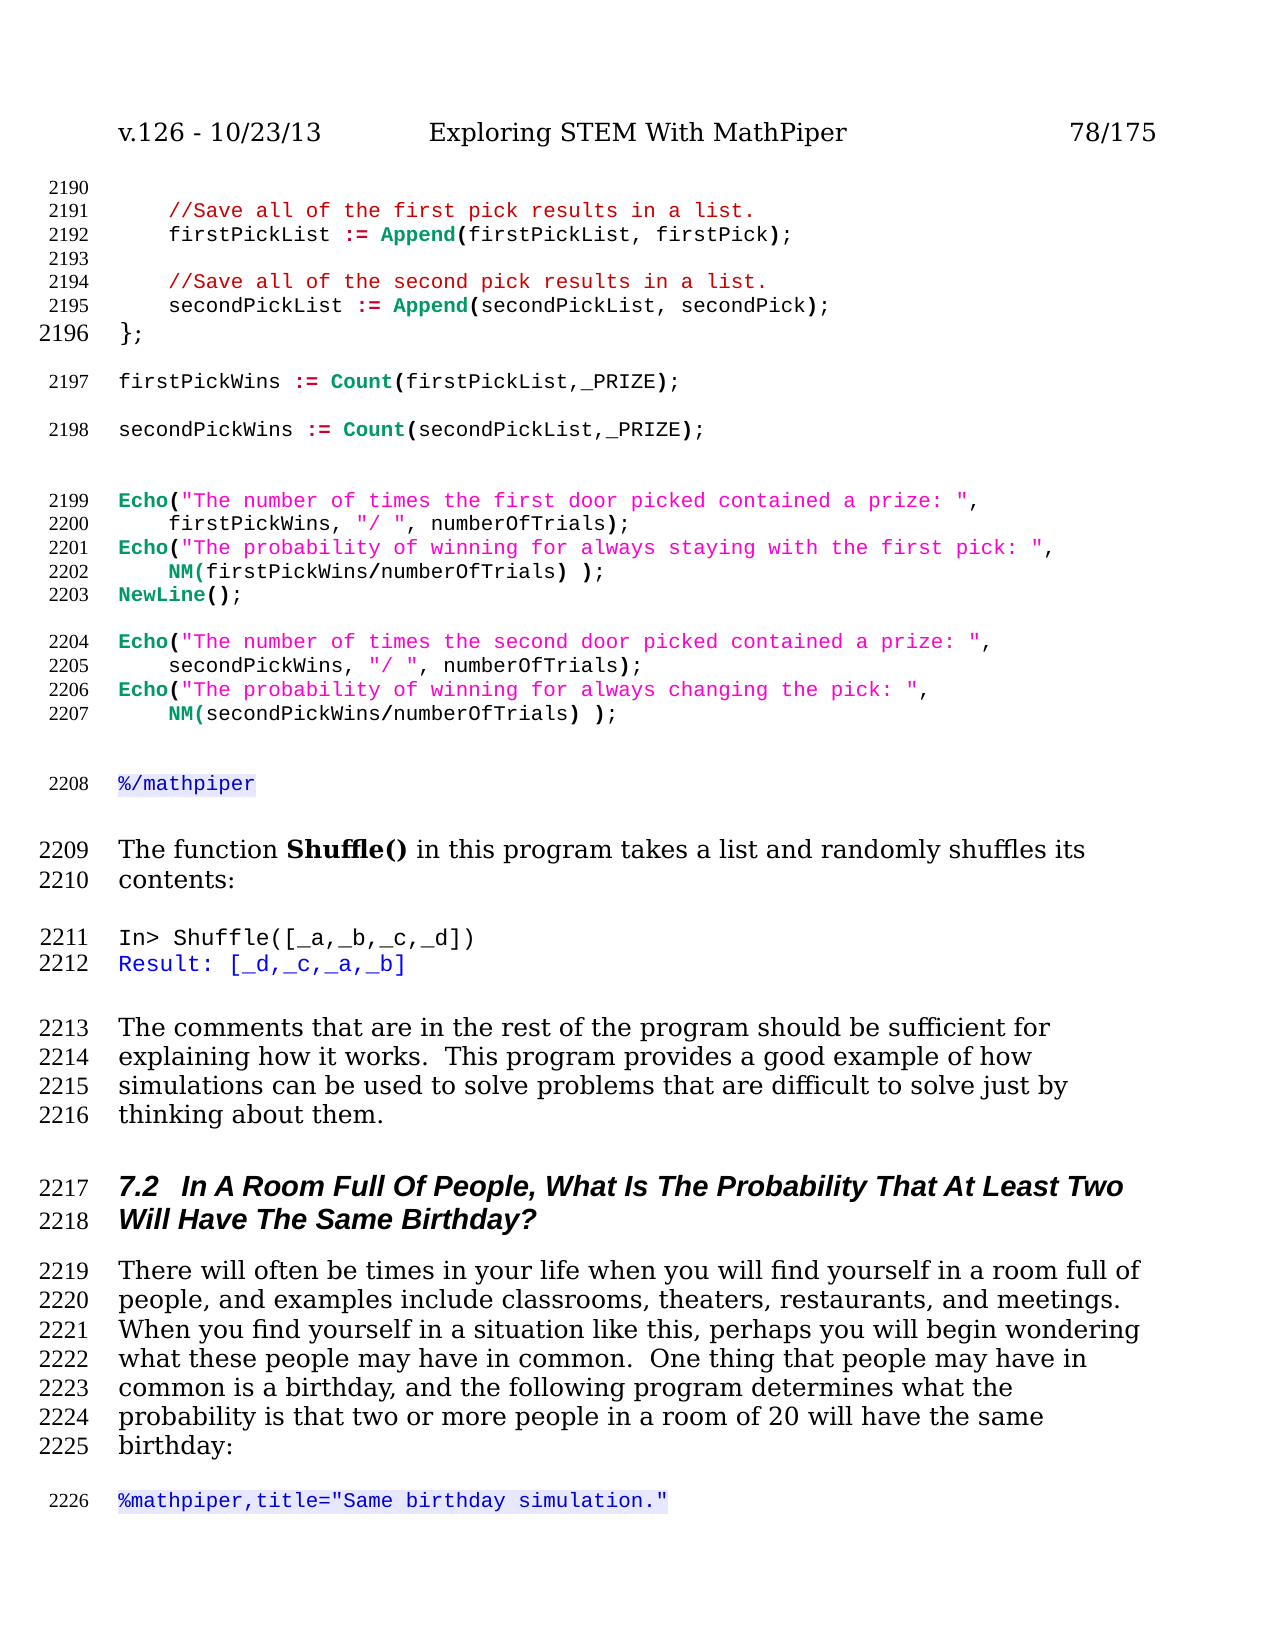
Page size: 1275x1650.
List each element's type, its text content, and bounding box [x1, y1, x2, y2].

text //Save all of the first pick results in a list. [118, 200, 1157, 224]
text secondPickList := Append(secondPickList, secondPick); [118, 295, 1157, 319]
text }; [118, 319, 1157, 348]
text The comments that are in the rest of the program should be sufficient for explaining how it works. This program provides a good example of how simulations can be used to solve problems that are difficult to solve just by thinking about them. [118, 1013, 1157, 1129]
text NM(secondPickWins/numberOfTrials) ); [118, 702, 1157, 726]
text %/mathpiper [118, 773, 1157, 797]
text The function Shuffle() in this program takes a list and randomly shuffles its contents: [118, 836, 1157, 894]
text There will often be times in your life when you will find yourself in a room full of people, and examples include classrooms, theaters, restaurants, and meetings. When you find yourself in a situation like this, perhaps you will begin wondering what these people may have in common. One thing that people may have in common is a birthday, and the following program determines what the probability is that two or more people in a room of 20 will have the same birthday: [118, 1257, 1157, 1461]
text Echo("The number of times the first door picked contained a prize: ", [118, 490, 1157, 513]
text NewLine(); [118, 584, 1157, 608]
subtitle In A Room Full Of People, What Is The Probability That At Least Two Will Have The Same Birthday? [118, 1168, 1157, 1236]
text NM(firstPickWins/numberOfTrials) ); [118, 561, 1157, 584]
text Echo("The number of times the second door picked contained a prize: ", [118, 632, 1157, 655]
text secondPickWins := Count(secondPickList,_PRIZE); [118, 419, 1157, 442]
text Result: [_d,_c,_a,_b] [118, 952, 1157, 978]
text Echo("The probability of winning for always staying with the first pick: ", [118, 537, 1157, 561]
text In> Shuffle([_a,_b,_c,_d]) [118, 926, 1157, 952]
text Echo("The probability of winning for always changing the pick: ", [118, 679, 1157, 702]
text firstPickList := Append(firstPickList, firstPick); [118, 224, 1157, 248]
text %mathpiper,title="Same birthday simulation." [118, 1490, 1157, 1514]
text firstPickWins, "/ ", numberOfTrials); [118, 513, 1157, 537]
text //Save all of the second pick results in a list. [118, 271, 1157, 295]
text firstPickWins := Count(firstPickList,_PRIZE); [118, 371, 1157, 395]
text secondPickWins, "/ ", numberOfTrials); [118, 655, 1157, 679]
